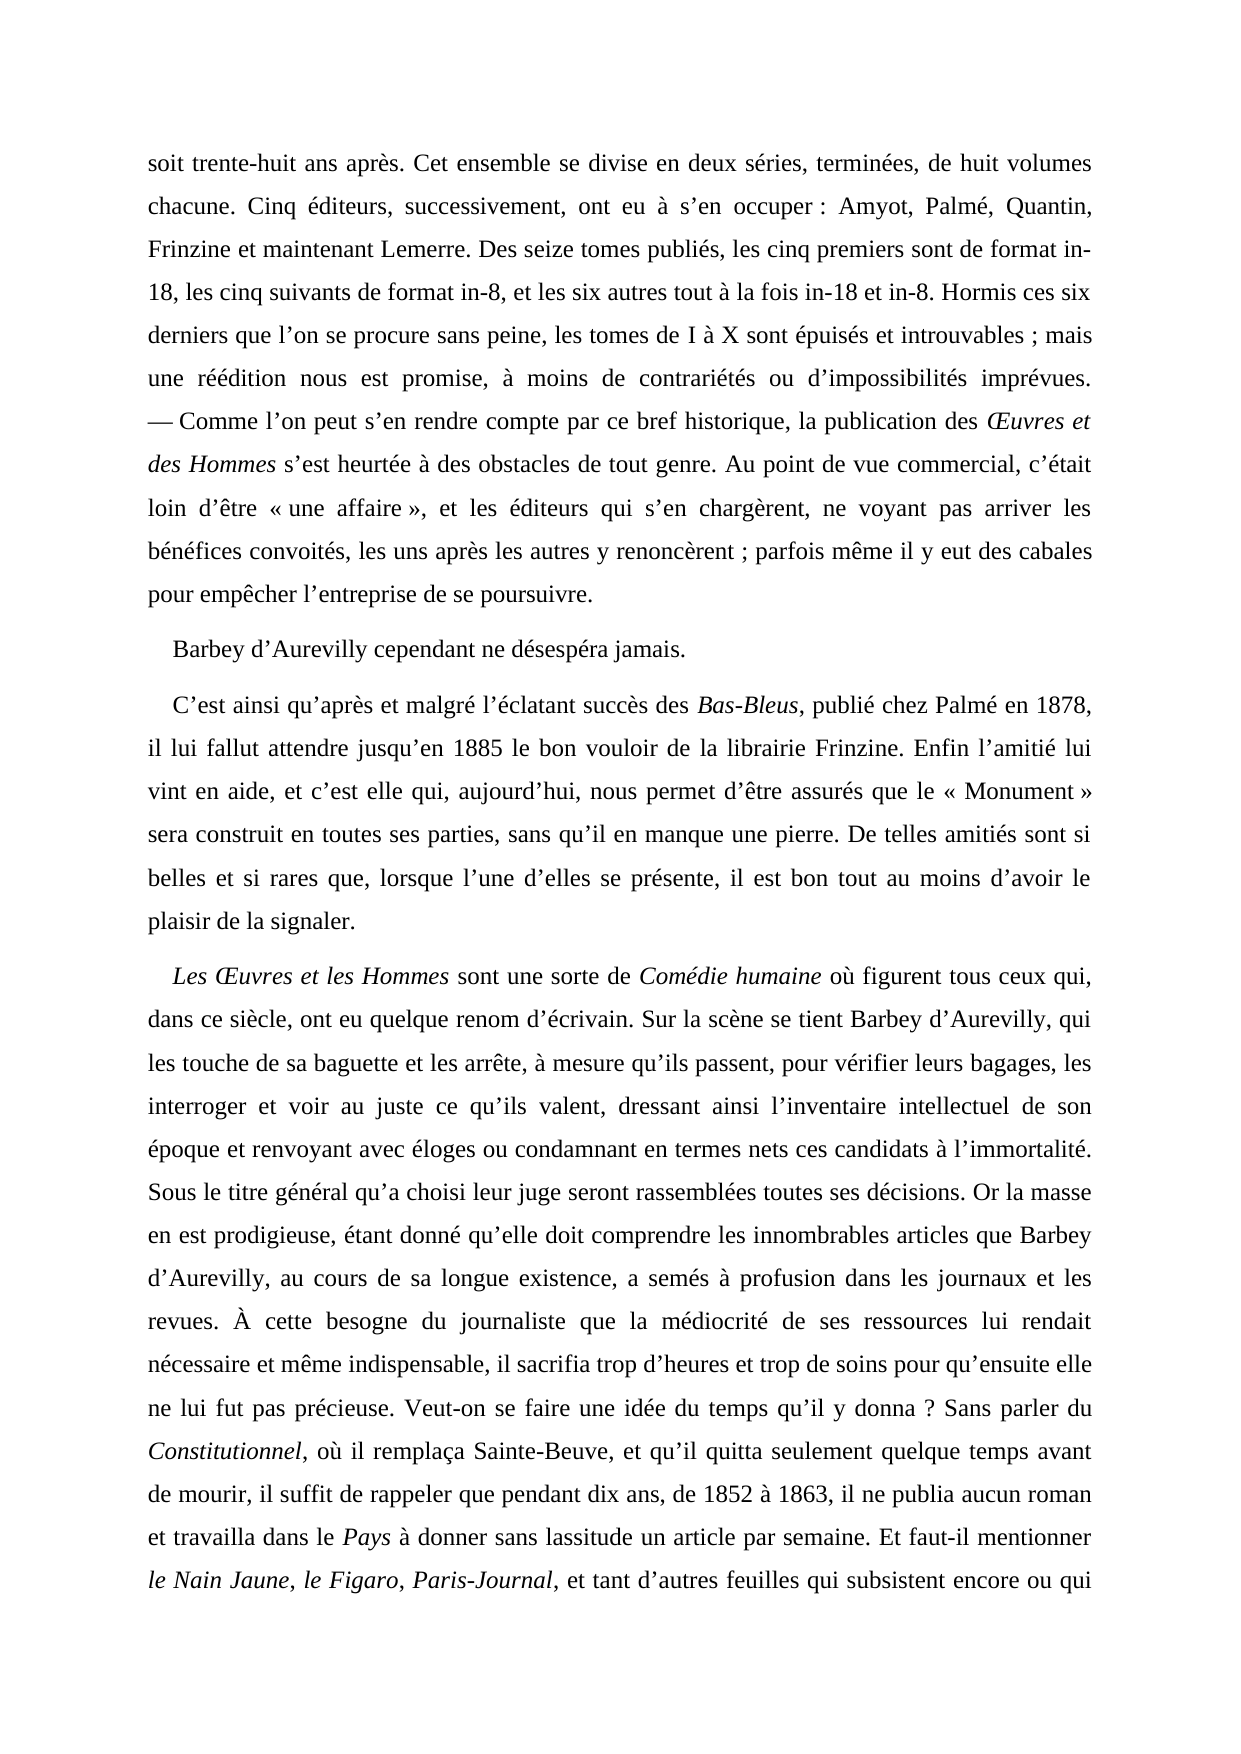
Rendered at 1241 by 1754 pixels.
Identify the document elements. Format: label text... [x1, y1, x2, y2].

text Barbey d’Aurevilly cependant ne désespéra jamais. [148, 634, 1093, 663]
text C’est ainsi qu’après et malgré l’éclatant succès des Bas-Bleus, publié chez Palmé en 1878, il lui fallut attendre jusqu’en 1885 le bon vouloir de la librairie Frinzine. Enfin l’amitié lui vint en aide, et c’est elle qui, aujourd’hui, nous permet d’être assurés que le « Monument » sera construit en toutes ses parties, sans qu’il en manque une pierre. De telles amitiés sont si belles et si rares que, lorsque l’une d’elles se présente, il est bon tout au moins d’avoir le plaisir de la signaler. [148, 690, 1093, 934]
text Les Œuvres et les Hommes sont une sorte de Comédie humaine où figurent tous ceux qui, dans ce siècle, ont eu quelque renom d’écrivain. Sur la scène se tient Barbey d’Aurevilly, qui les touche de sa baguette et les arrête, à mesure qu’ils passent, pour vérifier leurs bagages, les interroger et voir au juste ce qu’ils valent, dressant ainsi l’inventaire intellectuel de son époque et renvoyant avec éloges ou condamnant en termes nets ces candidats à l’immortalité. Sous le titre général qu’a choisi leur juge seront rassemblées toutes ses décisions. Or la masse en est prodigieuse, étant donné qu’elle doit comprendre les innombrables articles que Barbey d’Aurevilly, au cours de sa longue existence, a semés à profusion dans les journaux et les revues. À cette besogne du journaliste que la médiocrité de ses ressources lui rendait nécessaire et même indispensable, il sacrifia trop d’heures et trop de soins pour qu’ensuite elle ne lui fut pas précieuse. Veut-on se faire une idée du temps qu’il y donna ? Sans parler du Constitutionnel, où il remplaça Sainte-Beuve, et qu’il quitta seulement quelque temps avant de mourir, il suffit de rappeler que pendant dix ans, de 1852 à 1863, il ne publia aucun roman et travailla dans le Pays à donner sans lassitude un article par semaine. Et faut-il mentionner le Nain Jaune, le Figaro, Paris-Journal, et tant d’autres feuilles qui subsistent encore ou qui [148, 961, 1093, 1594]
text soit trente-huit ans après. Cet ensemble se divise en deux séries, terminées, de huit volumes chacune. Cinq éditeurs, successivement, ont eu à s’en occuper : Amyot, Palmé, Quantin, Frinzine et maintenant Lemerre. Des seize tomes publiés, les cinq premiers sont de format in-18, les cinq suivants de format in-8, et les six autres tout à la fois in-18 et in-8. Hormis ces six derniers que l’on se procure sans peine, les tomes de I à X sont épuisés et introuvables ; mais une réédition nous est promise, à moins de contrariétés ou d’impossibilités imprévues. — Comme l’on peut s’en rendre compte par ce bref historique, la publication des Œuvres et des Hommes s’est heurtée à des obstacles de tout genre. Au point de vue commercial, c’était loin d’être « une affaire », et les éditeurs qui s’en chargèrent, ne voyant pas arriver les bénéfices convoités, les uns après les autres y renoncèrent ; parfois même il y eut des cabales pour empêcher l’entreprise de se poursuivre. [148, 148, 1093, 608]
